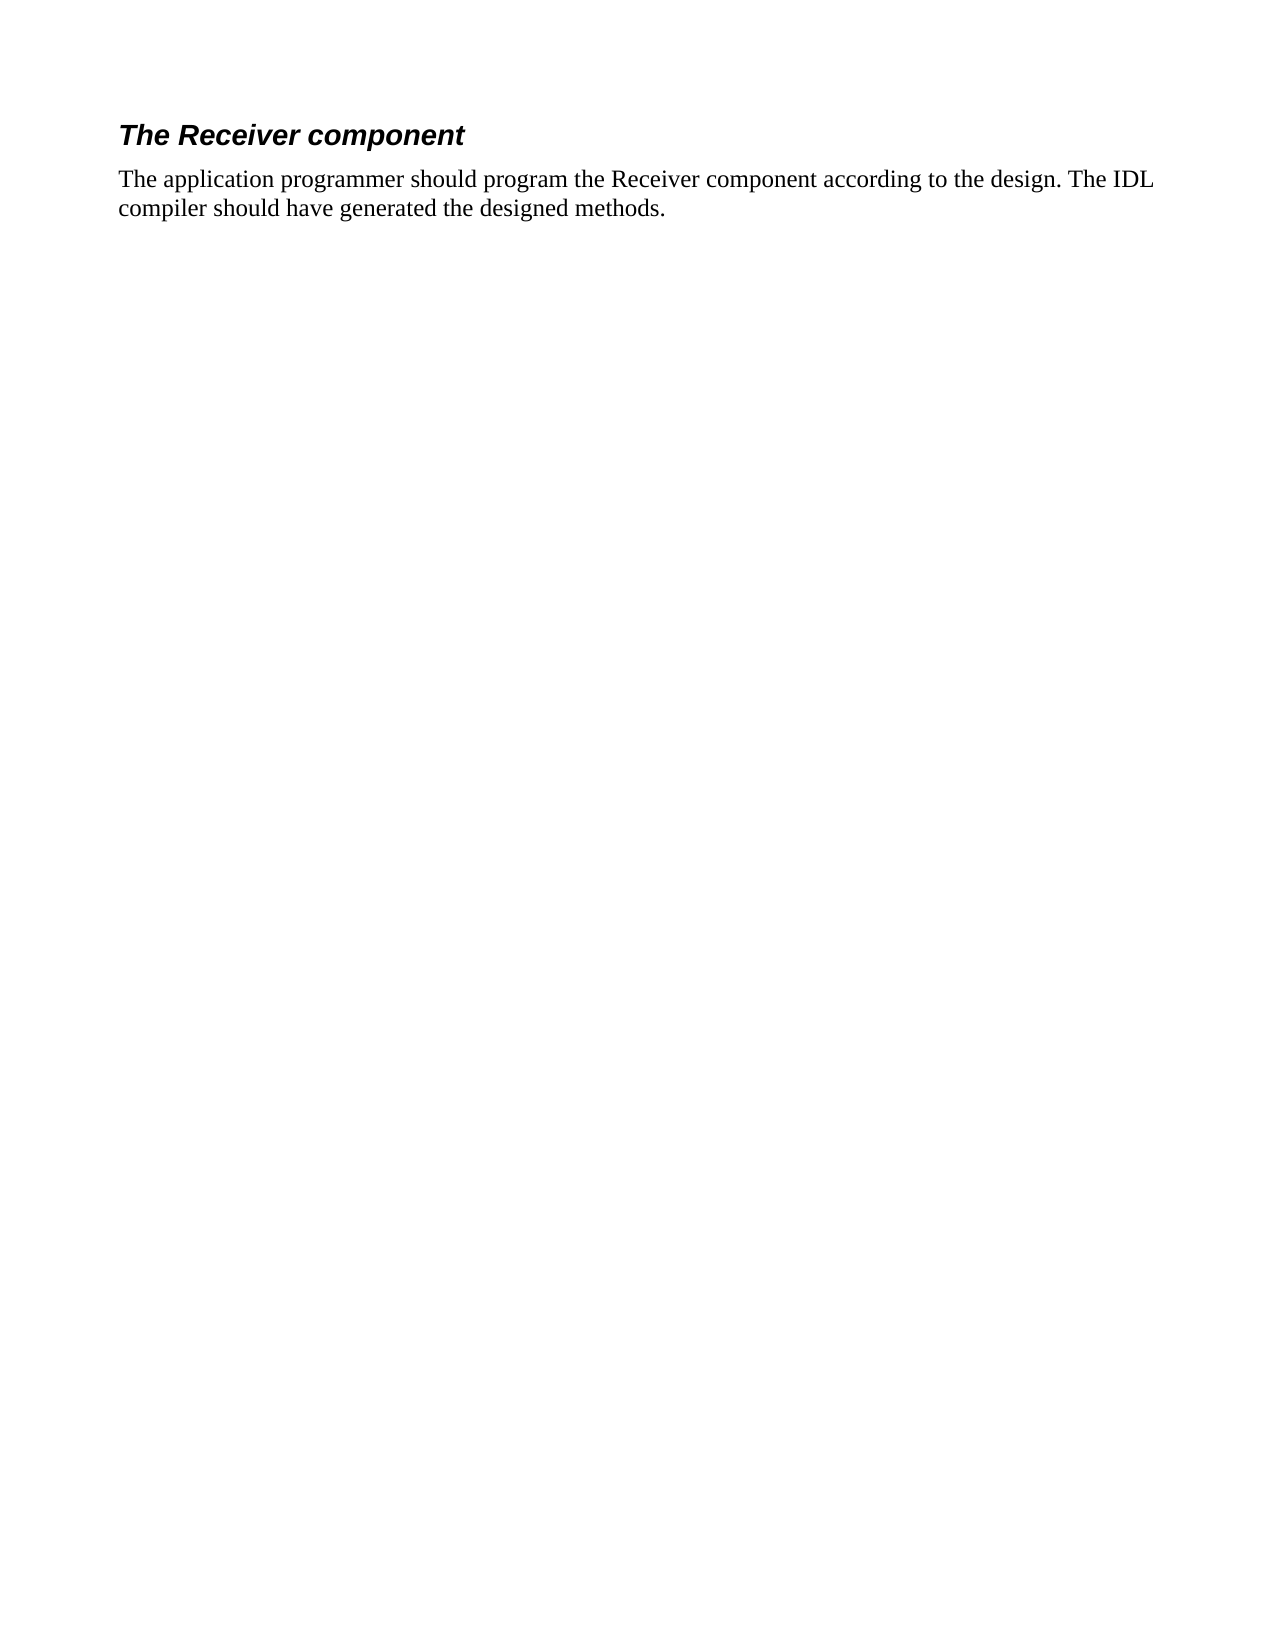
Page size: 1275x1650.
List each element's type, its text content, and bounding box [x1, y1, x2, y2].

text The application programmer should program the Receiver component according to the design. The IDL compiler should have generated the designed methods. [118, 164, 1157, 222]
subtitle The Receiver component [118, 118, 1157, 152]
